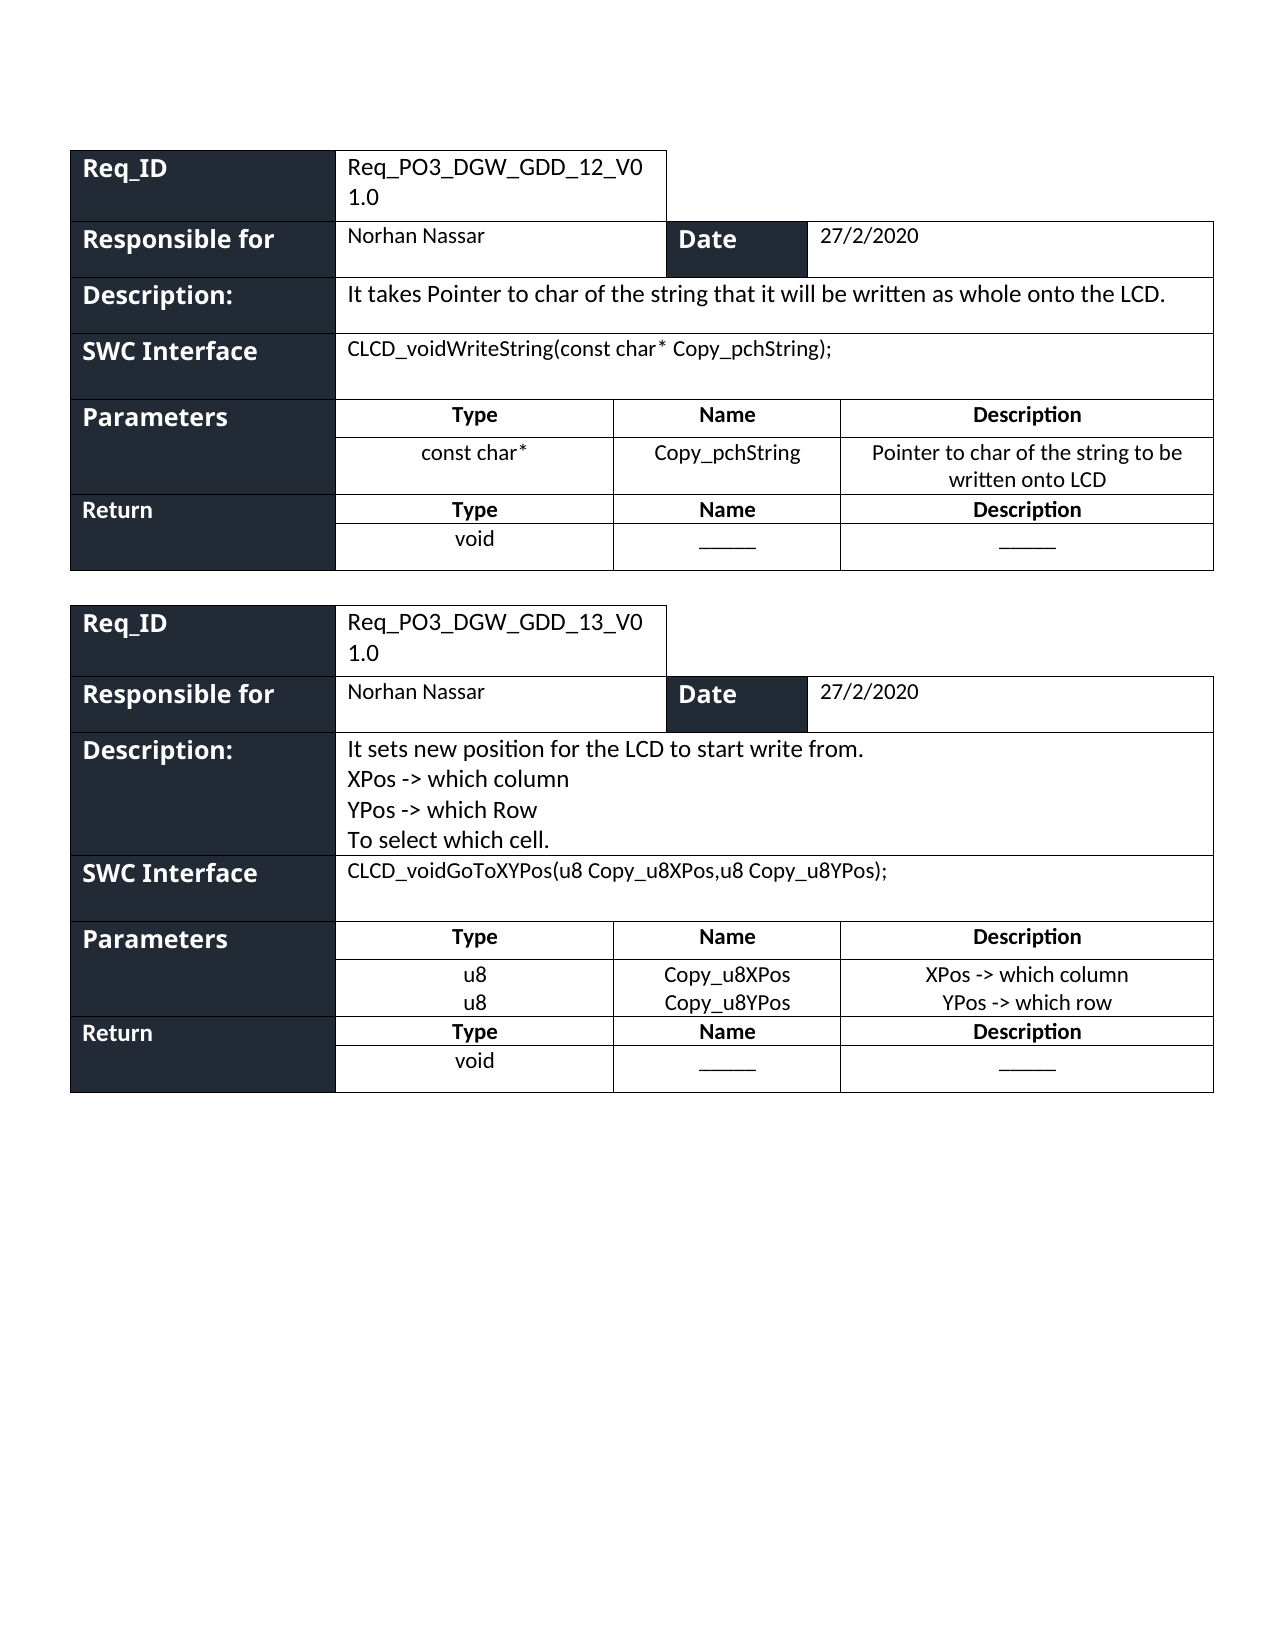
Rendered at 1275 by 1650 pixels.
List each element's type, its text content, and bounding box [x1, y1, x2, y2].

table_cell Return [71, 495, 335, 570]
table_cell Type [336, 1017, 613, 1045]
table_cell Responsible for [71, 677, 335, 732]
table_cell Copy_u8XPos Copy_u8YPos [614, 960, 840, 1016]
table_header [667, 605, 808, 676]
table_cell Norhan Nassar [336, 677, 666, 732]
table_cell Date [667, 222, 807, 277]
table_header Req_PO3_DGW_GDD_13_V01.0 [336, 606, 666, 676]
table_cell Return [71, 1017, 335, 1092]
table_cell Description [841, 922, 1213, 959]
table_cell Pointer to char of the string to be written onto LCD [841, 438, 1213, 494]
table_cell Description [841, 1017, 1213, 1045]
table_cell Description [841, 495, 1213, 523]
table_cell It sets new position for the LCD to start write from. XPos -> which column YPos -> which Row To select which cell. [336, 733, 1213, 855]
table_cell XPos -> which column YPos -> which row [841, 960, 1213, 1016]
table_cell Date [667, 677, 807, 732]
table_cell _____ [841, 1046, 1213, 1092]
table_cell Name [614, 495, 840, 523]
table_header [667, 150, 808, 221]
table_cell _____ [841, 524, 1213, 570]
table_cell Name [614, 400, 840, 437]
table_cell Copy_pchString [614, 438, 840, 494]
table_cell Description: [71, 733, 335, 855]
table_header [841, 150, 1213, 221]
table_cell Name [614, 922, 840, 959]
table_cell _____ [614, 1046, 840, 1092]
table_cell void [336, 1046, 613, 1092]
table_header [841, 605, 1213, 676]
table_cell Type [336, 400, 613, 437]
table_cell Responsible for [71, 222, 335, 277]
table_cell const char* [336, 438, 613, 494]
table_cell SWC Interface [71, 334, 335, 399]
table_header Req_PO3_DGW_GDD_12_V01.0 [336, 151, 666, 221]
table_cell Type [336, 495, 613, 523]
table_cell 27/2/2020 [808, 677, 1213, 732]
table_cell It takes Pointer to char of the string that it will be written as whole onto the LCD. [336, 278, 1213, 333]
table_cell Type [336, 922, 613, 959]
table_header [808, 605, 841, 676]
table_cell CLCD_voidGoToXYPos(u8 Copy_u8XPos,u8 Copy_u8YPos); [336, 856, 1213, 921]
table_cell Parameters [71, 922, 335, 1016]
table_cell CLCD_voidWriteString(const char* Copy_pchString); [336, 334, 1213, 399]
table_header Req_ID [71, 151, 335, 221]
table_header Req_ID [71, 606, 335, 676]
table_cell u8 u8 [336, 960, 613, 1016]
table_cell Description: [71, 278, 335, 333]
table_cell _____ [614, 524, 840, 570]
table_cell 27/2/2020 [808, 222, 1213, 277]
table_header [808, 150, 841, 221]
table_cell Description [841, 400, 1213, 437]
table_cell void [336, 524, 613, 570]
table_cell Name [614, 1017, 840, 1045]
table_cell Parameters [71, 400, 335, 494]
table_cell SWC Interface [71, 856, 335, 921]
table_cell Norhan Nassar [336, 222, 666, 277]
